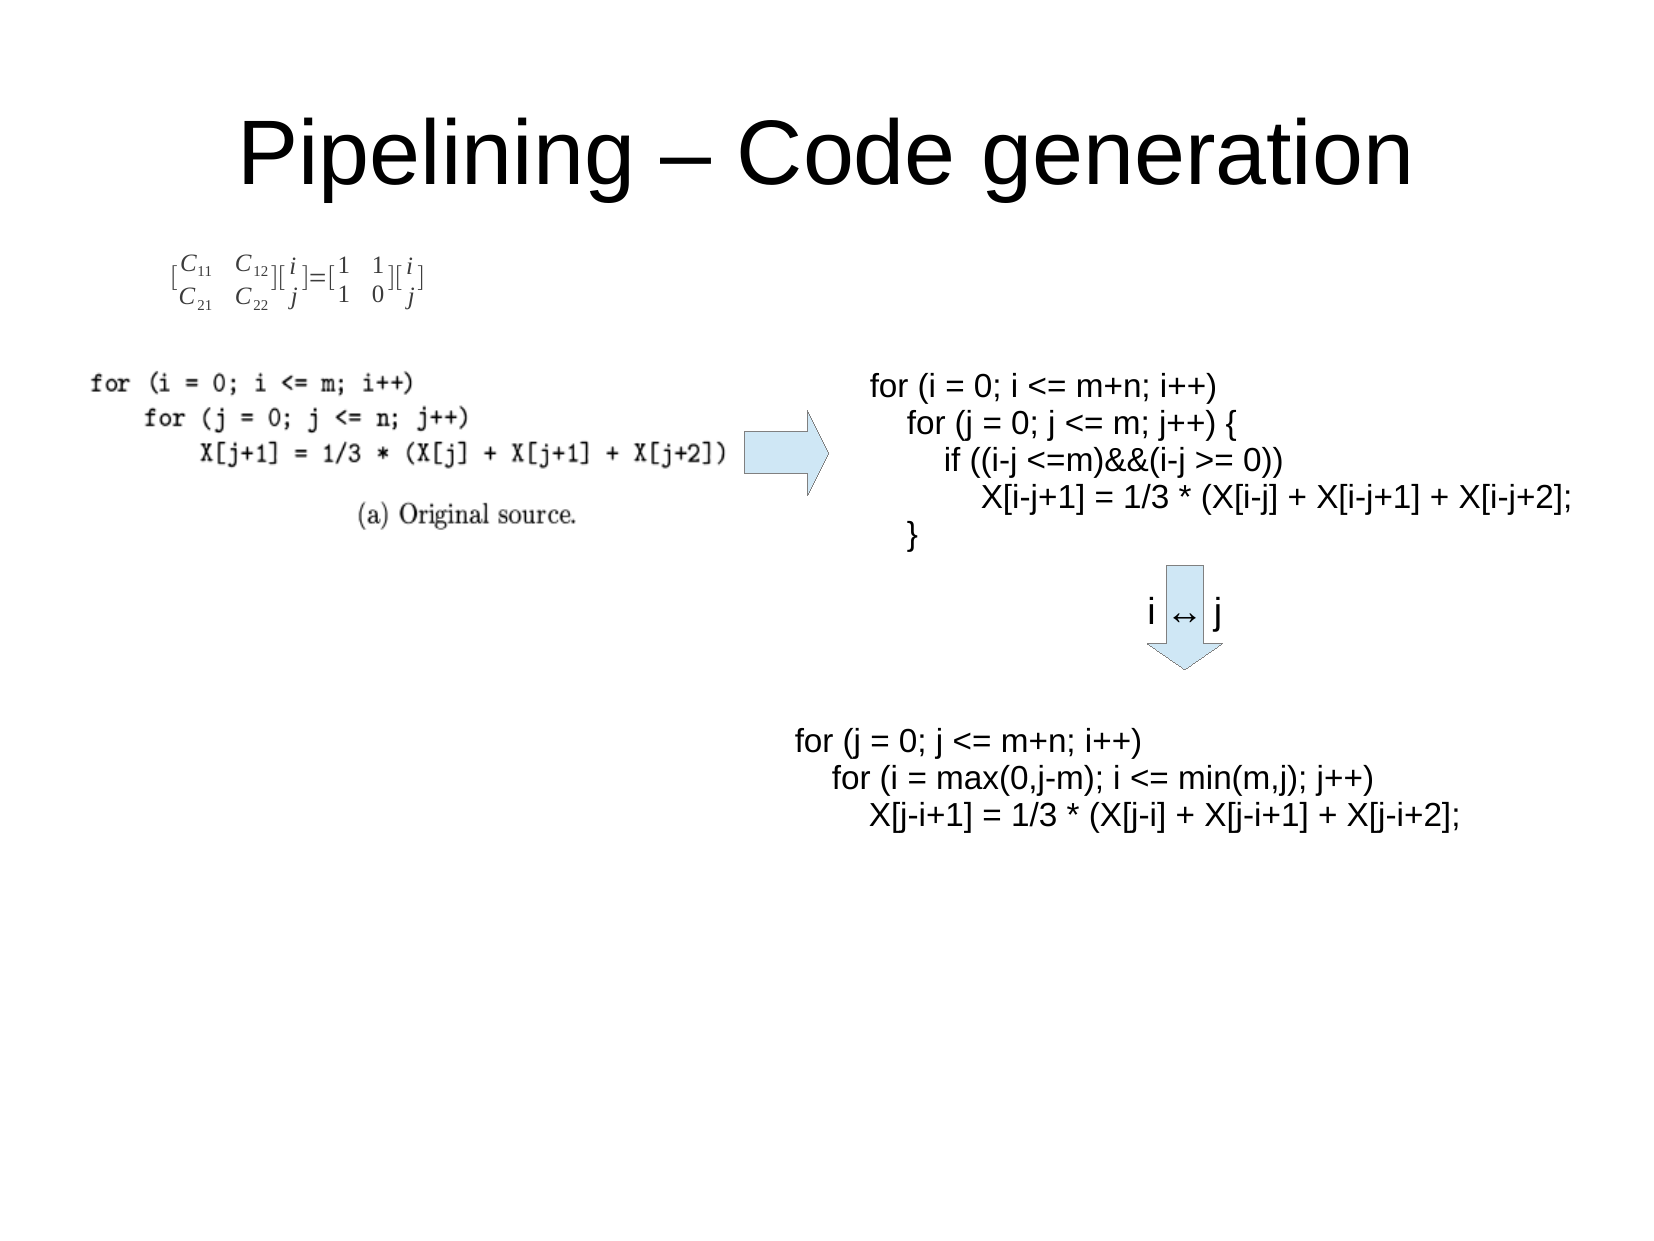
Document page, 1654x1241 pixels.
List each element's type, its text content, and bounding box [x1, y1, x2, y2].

text_box [744, 410, 829, 496]
chart [164, 246, 431, 314]
text_box i ↔ j [1147, 565, 1223, 670]
text_box for (j = 0; j <= m+n; i++) for (i = max(0,j-m); i <= min(m,j); j++) X[j-i+1] = 1/3 * (X[j-i] + X[j-i+1] + X[j-i+2]; [780, 715, 1546, 851]
picture [81, 362, 736, 541]
title Pipelining – Code generation [82, 49, 1571, 257]
text_box for (i = 0; i <= m+n; i++) for (j = 0; j <= m; j++) { if ((i-j <=m)&&(i-j >= 0)) X[i-j+1] = 1/3 * (X[i-j] + X[i-j+1] + X[i-j+2]; } [855, 360, 1621, 560]
